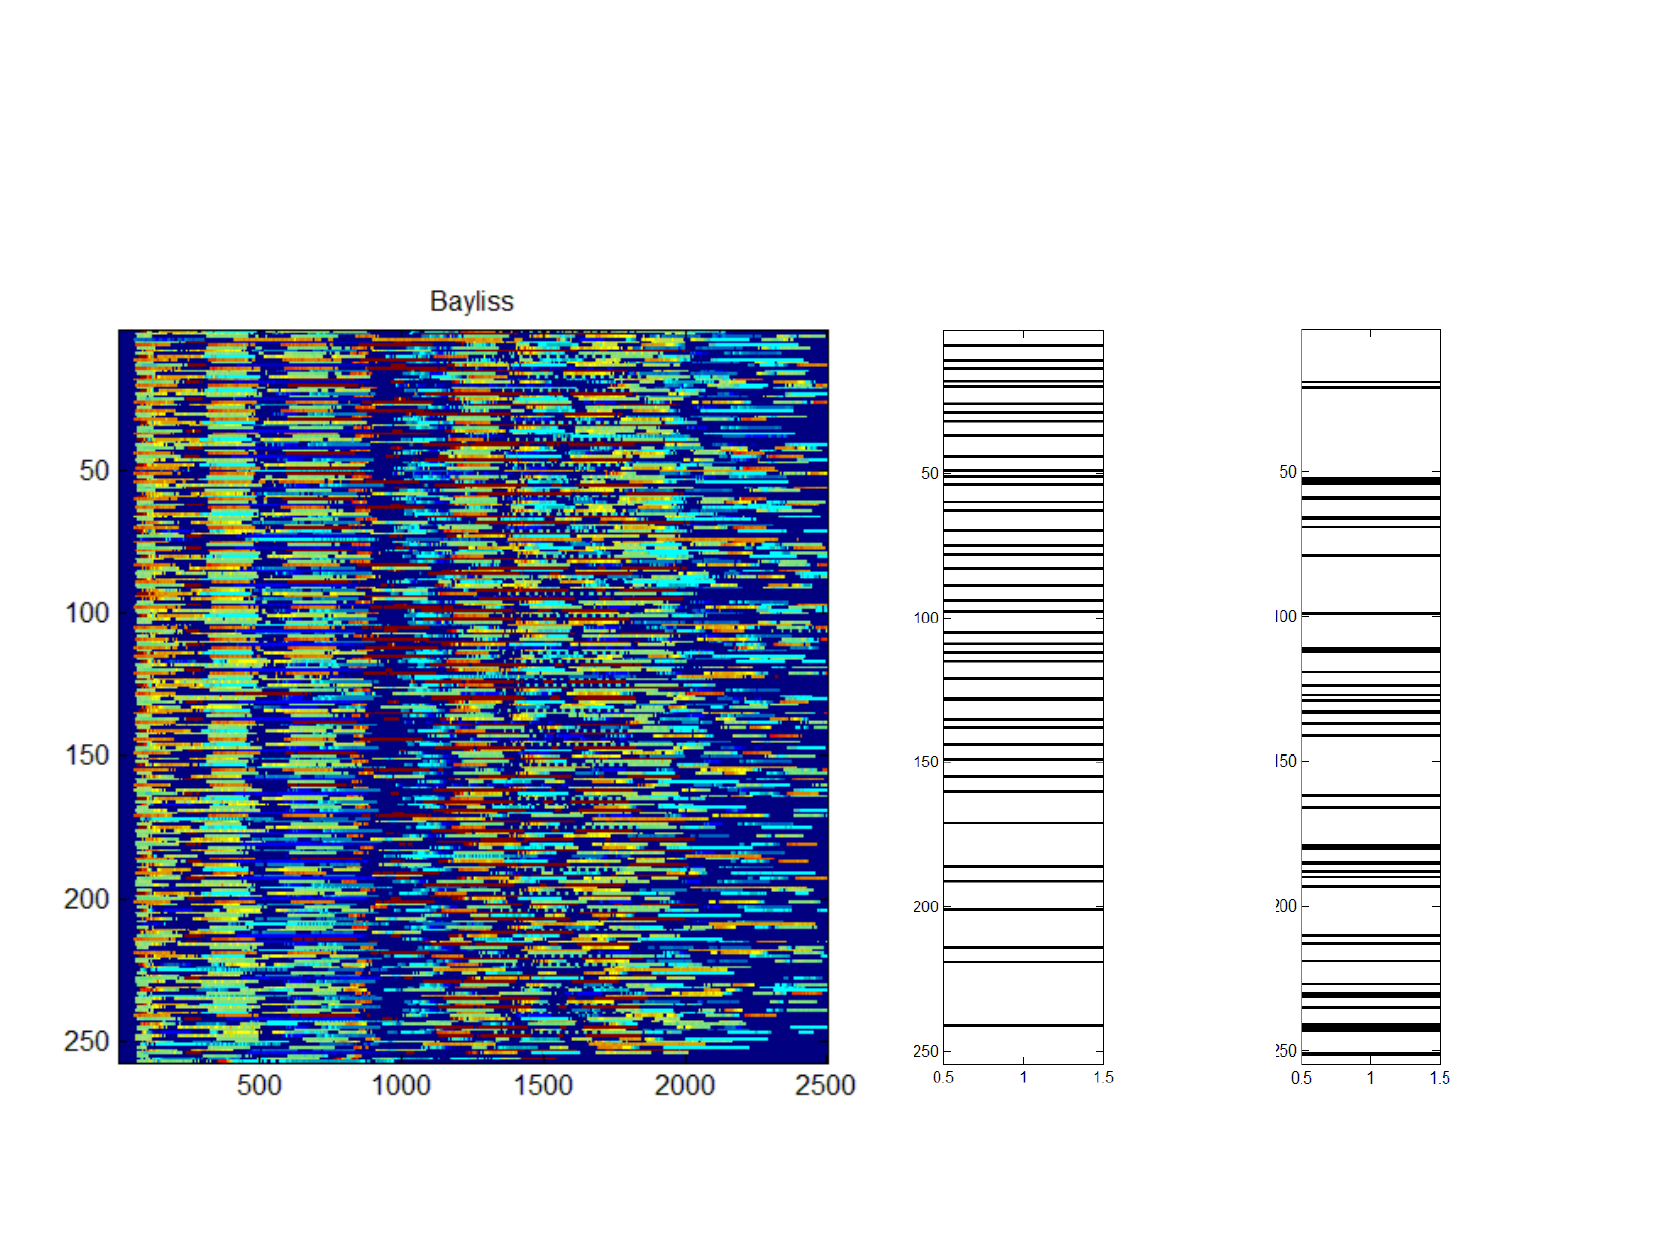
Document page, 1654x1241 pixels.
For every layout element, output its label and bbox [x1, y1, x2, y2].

picture [0, 262, 1613, 1163]
